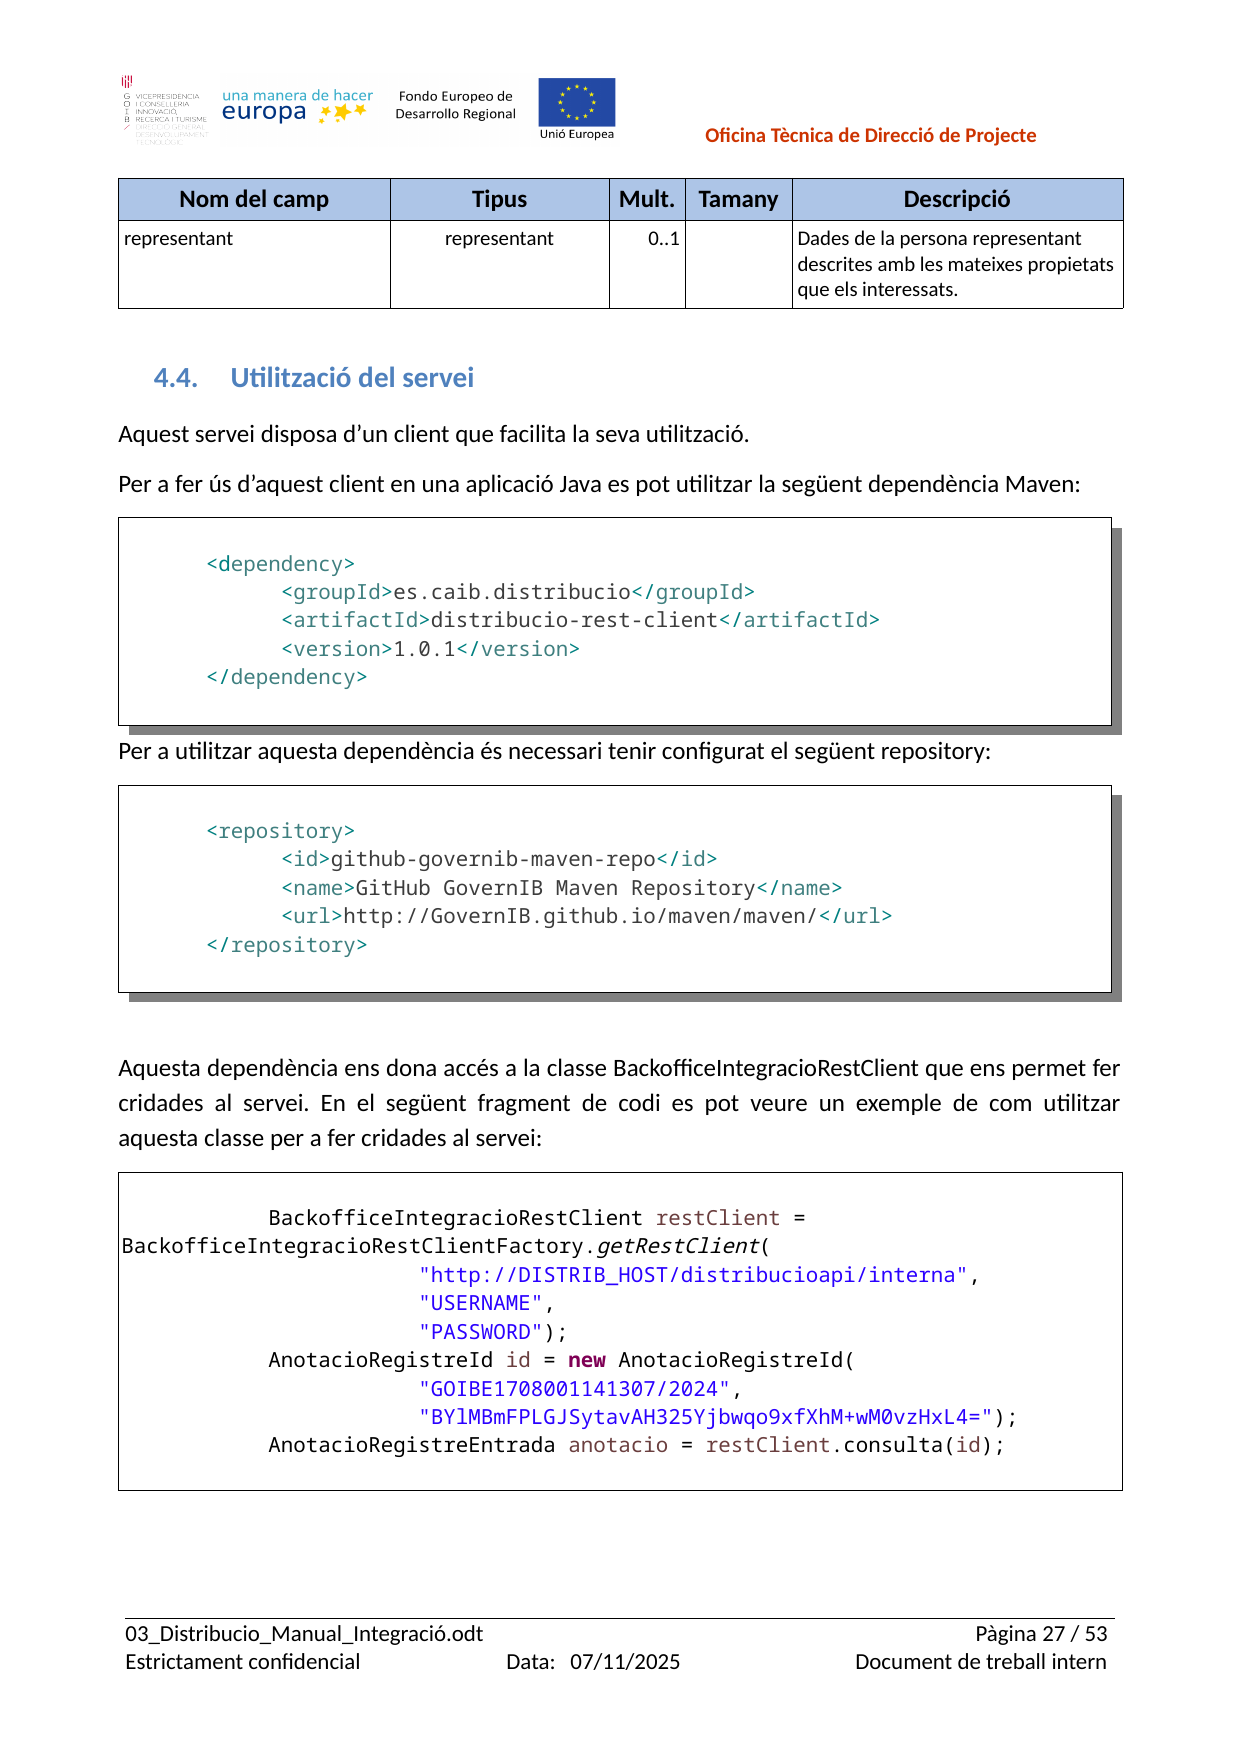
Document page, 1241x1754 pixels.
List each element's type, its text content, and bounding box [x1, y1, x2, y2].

table_cell Tipus [391, 179, 609, 220]
picture [118, 73, 213, 147]
table_cell Mult. [610, 179, 685, 220]
text <repository> [119, 813, 1111, 842]
text AnotacioRegistreId id = new AnotacioRegistreId( [119, 1342, 1122, 1371]
text <id>github-governib-maven-repo</id> [119, 842, 1111, 870]
text <dependency> [119, 546, 1111, 574]
text "GOIBE1708001141307/2024", [119, 1371, 1122, 1399]
text "USERNAME", [119, 1285, 1122, 1314]
table_cell Tamany [686, 179, 792, 220]
text </repository> [119, 927, 1111, 958]
text "BYlMBmFPLGJSytavAH325Yjbwqo9xfXhM+wM0vzHxL4="); [119, 1399, 1122, 1428]
table_cell Dades de la persona representant descrites amb les mateixes propietats que els interessats. [793, 221, 1123, 308]
table_cell 0..1 [610, 221, 685, 308]
table_cell Descripció [793, 179, 1123, 220]
text Per a fer ús d’aquest client en una aplicació Java es pot utilitzar la següent dependència Maven: [118, 468, 1122, 498]
text <version>1.0.1</version> [119, 631, 1111, 659]
table_cell Nom del camp [119, 179, 390, 220]
text Per a utilitzar aquesta dependència és necessari tenir configurat el següent repository: [118, 735, 1122, 766]
text <artifactId>distribucio-rest-client</artifactId> [119, 603, 1111, 631]
text "PASSWORD"); [119, 1314, 1122, 1342]
picture [219, 73, 621, 147]
text Aquest servei disposa d’un client que facilita la seva utilització. [118, 418, 1122, 449]
text AnotacioRegistreEntrada anotacio = restClient.consulta(id); [119, 1428, 1122, 1459]
table_cell representant [391, 221, 609, 308]
table_cell representant [119, 221, 390, 308]
text <groupId>es.caib.distribucio</groupId> [119, 574, 1111, 603]
text Aquesta dependència ens dona accés a la classe BackofficeIntegracioRestClient que ens permet fer cridades al servei. En el següent fragment de codi es pot veure un exemple de com utilitzar aquesta classe per a fer cridades al servei: [118, 1052, 1122, 1153]
text "http://DISTRIB_HOST/distribucioapi/interna", [119, 1257, 1122, 1285]
table_cell [686, 221, 792, 308]
text </dependency> [119, 659, 1111, 691]
text <url>http://GovernIB.github.io/maven/maven/</url> [119, 898, 1111, 927]
text BackofficeIntegracioRestClient restClient = BackofficeIntegracioRestClientFactory.getRestClient( [119, 1200, 1122, 1257]
subtitle Utilització del servei [153, 359, 1122, 394]
text <name>GitHub GovernIB Maven Repository</name> [119, 870, 1111, 898]
